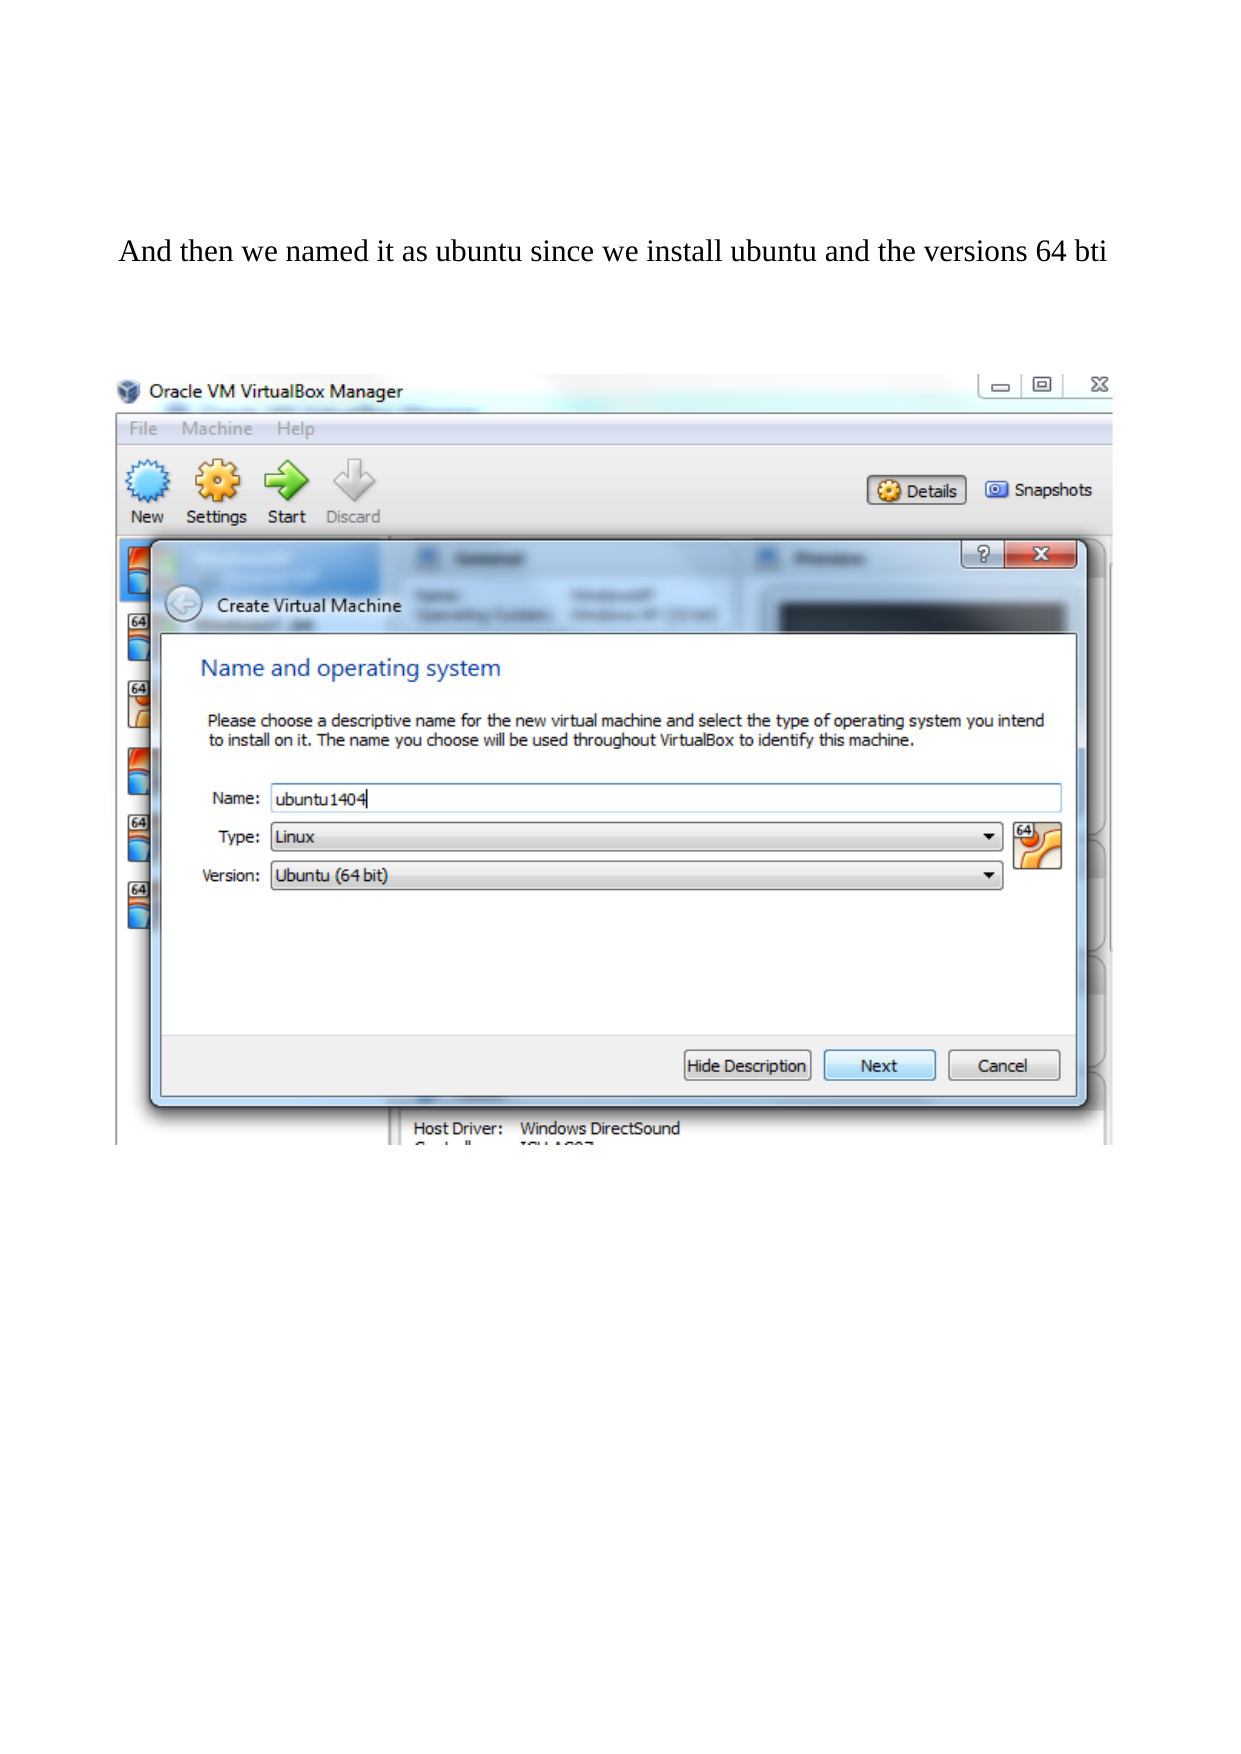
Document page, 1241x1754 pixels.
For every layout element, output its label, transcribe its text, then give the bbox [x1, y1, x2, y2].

text And then we named it as ubuntu since we install ubuntu and the versions 64 bti [118, 232, 1122, 268]
picture [108, 374, 1113, 1145]
